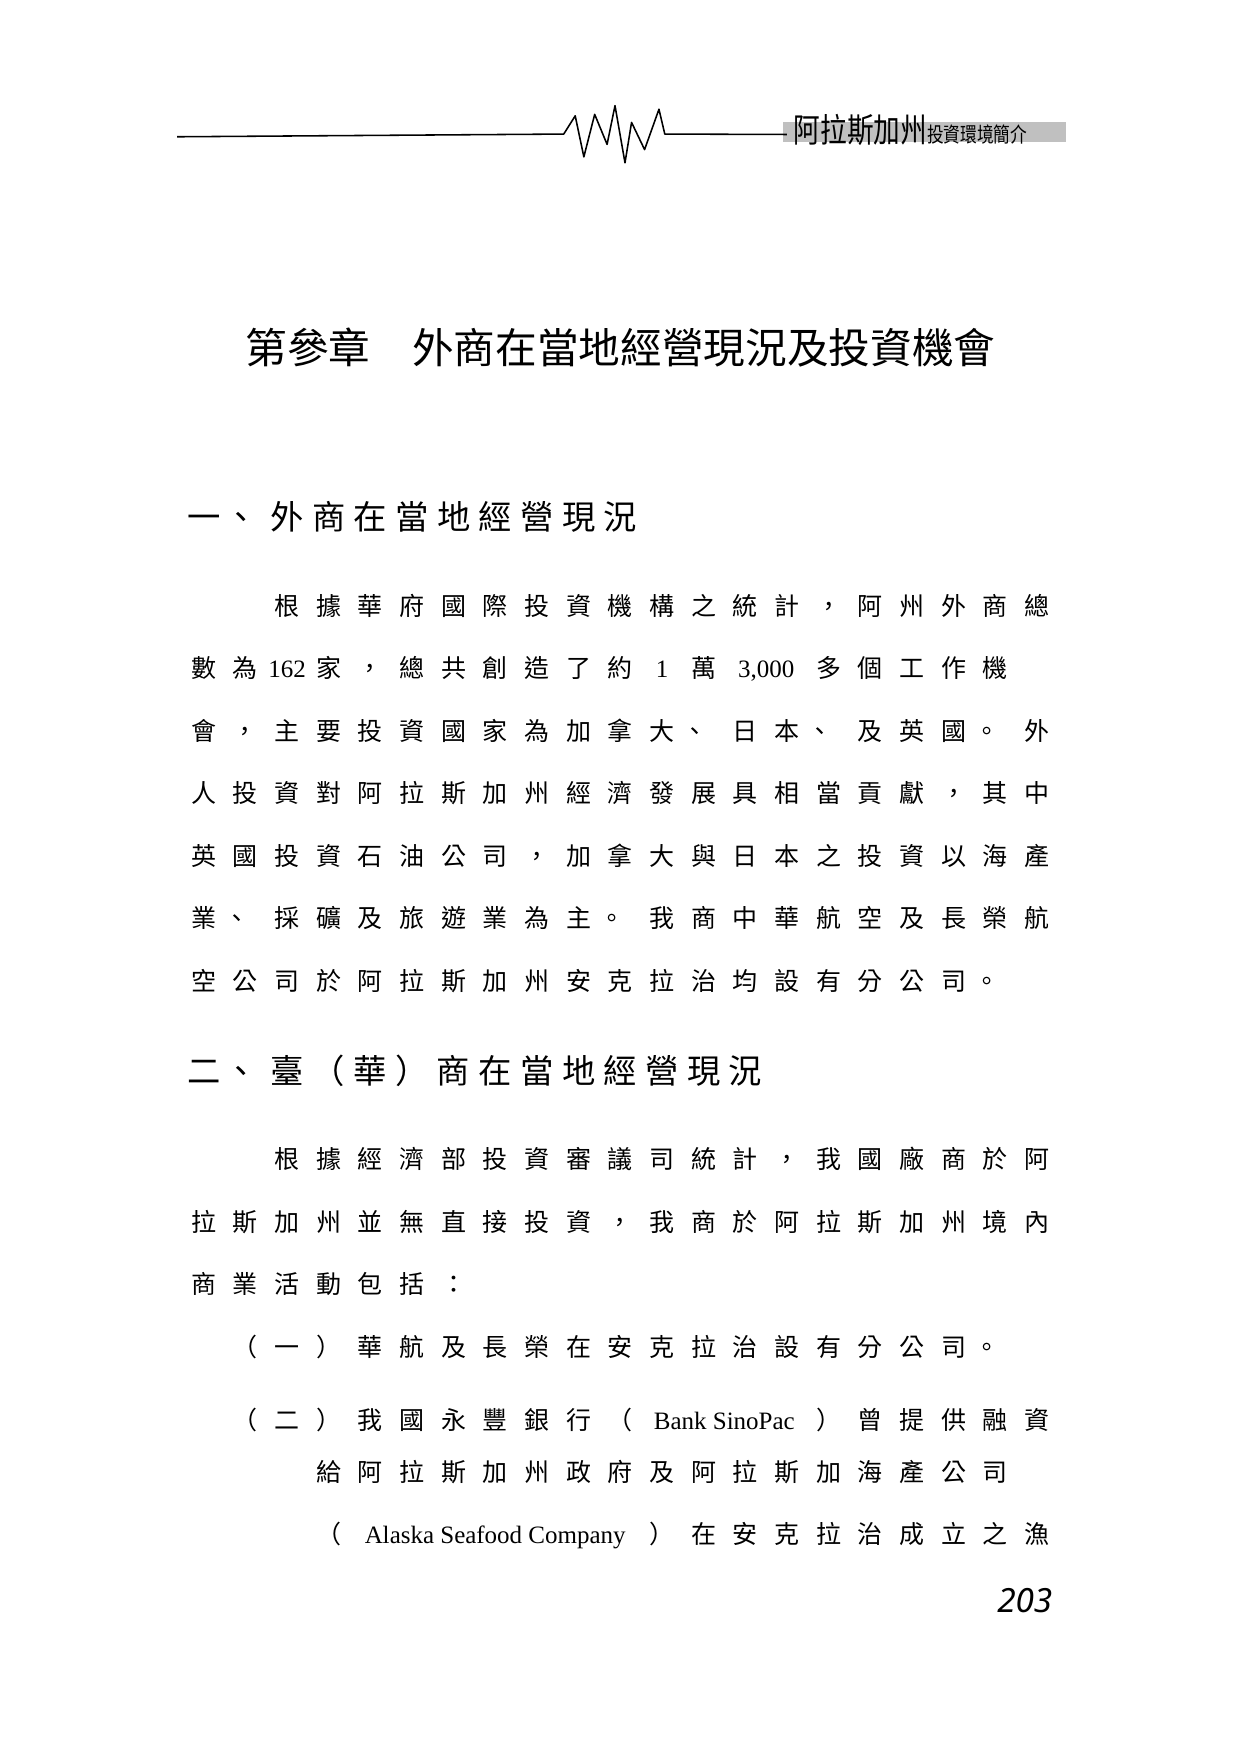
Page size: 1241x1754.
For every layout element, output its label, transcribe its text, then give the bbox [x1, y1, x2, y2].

text 第參章 外商在當地經營現況及投資機會 [183, 304, 1058, 366]
text 根據華府國際投資機構之統計，阿州外商總數為162家，總共創造了約1萬3,000多個工作機會，主要投資國家為加拿大、日本、及英國。外人投資對阿拉斯加州經濟發展具相當貢獻，其中英國投資石油公司，加拿大與日本之投資以海產業、採礦及旅遊業為主。我商中華航空及長榮航空公司於阿拉斯加州安克拉治均設有分公司。 [183, 563, 1058, 1000]
text 根據經濟部投資審議司統計，我國廠商於阿拉斯加州並無直接投資，我商於阿拉斯加州境內商業活動包括： [183, 1116, 1058, 1304]
text （一）華航及長榮在安克拉治設有分公司。 [207, 1304, 1058, 1366]
text （二）我國永豐銀行（Bank SinoPac）曾提供融資給阿拉斯加州政府及阿拉斯加海產公司（Alaska Seafood Company）在安克拉治成立之漁 [207, 1366, 1058, 1554]
text 二、臺（華）商在當地經營現況 [183, 1027, 1058, 1089]
text 一、外商在當地經營現況 [183, 473, 1058, 536]
